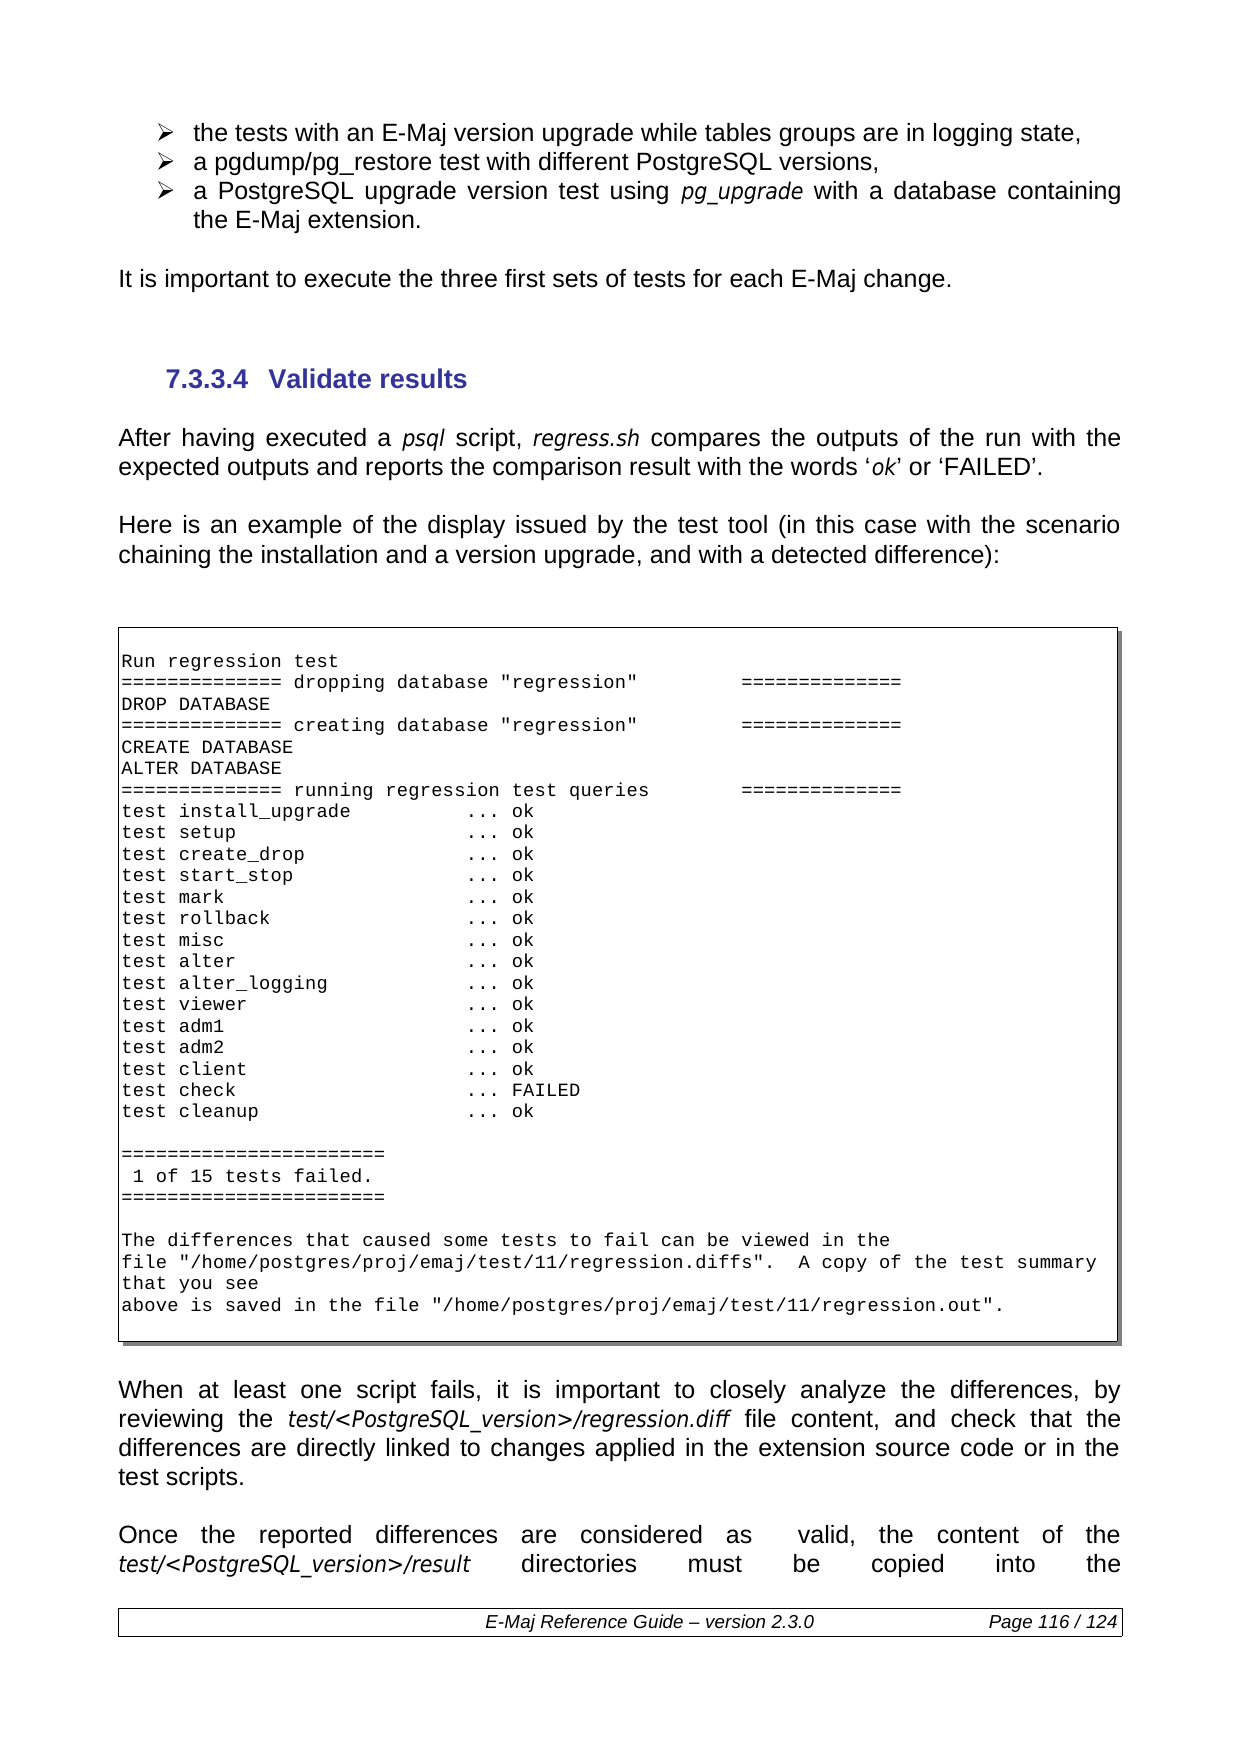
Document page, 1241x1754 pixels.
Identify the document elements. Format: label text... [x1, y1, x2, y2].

text file "/home/postgres/proj/emaj/test/11/regression.diffs". A copy of the test summary that you see [119, 1249, 1117, 1292]
text ============== creating database "regression" ============== [119, 712, 1117, 734]
text test mark ... ok [119, 884, 1117, 906]
text ======================= [119, 1184, 1117, 1209]
text Run regression test [119, 648, 1117, 669]
list the tests with an E-Maj version upgrade while tables groups are in logging state, [156, 118, 1122, 147]
text test viewer ... ok [119, 991, 1117, 1013]
text test start_stop ... ok [119, 863, 1117, 884]
text test install_upgrade ... ok [119, 798, 1117, 820]
text ============== running regression test queries ============== [119, 777, 1117, 798]
text It is important to execute the three first sets of tests for each E-Maj change. [118, 263, 1122, 292]
text test adm1 ... ok [119, 1013, 1117, 1034]
list a PostgreSQL upgrade version test using pg_upgrade with a database containing the E-Maj extension. [156, 176, 1122, 234]
text Here is an example of the display issued by the test tool (in this case with the scenario chaining the installation and a version upgrade, and with a detected difference): [118, 510, 1122, 568]
text test check ... FAILED [119, 1077, 1117, 1099]
text test cleanup ... ok [119, 1099, 1117, 1123]
text ============== dropping database "regression" ============== [119, 669, 1117, 691]
text When at least one script fails, it is important to closely analyze the differences, by reviewing the test/<PostgreSQL_version>/regression.diff file content, and check that the differences are directly linked to changes applied in the extension source code or in the test scripts. [118, 1374, 1122, 1491]
text test setup ... ok [119, 820, 1117, 841]
text test client ... ok [119, 1056, 1117, 1077]
text test rollback ... ok [119, 906, 1117, 927]
text test misc ... ok [119, 927, 1117, 948]
text ======================= [119, 1142, 1117, 1163]
text ALTER DATABASE [119, 755, 1117, 777]
text Once the reported differences are considered as valid, the content of the test/<PostgreSQL_version>/result directories must be copied into the [118, 1520, 1122, 1578]
text The differences that caused some tests to fail can be viewed in the [119, 1227, 1117, 1249]
text test alter ... ok [119, 948, 1117, 970]
text DROP DATABASE [119, 691, 1117, 712]
subtitle Validate results [165, 363, 1122, 394]
text 1 of 15 tests failed. [119, 1163, 1117, 1184]
list a pgdump/pg_restore test with different PostgreSQL versions, [156, 147, 1122, 176]
text test create_drop ... ok [119, 841, 1117, 863]
text above is saved in the file "/home/postgres/proj/emaj/test/11/regression.out". [119, 1292, 1117, 1316]
text CREATE DATABASE [119, 734, 1117, 755]
text test adm2 ... ok [119, 1034, 1117, 1056]
text test alter_logging ... ok [119, 970, 1117, 991]
text After having executed a psql script, regress.sh compares the outputs of the run with the expected outputs and reports the comparison result with the words ‘ok’ or ‘FAILED’. [118, 423, 1122, 481]
